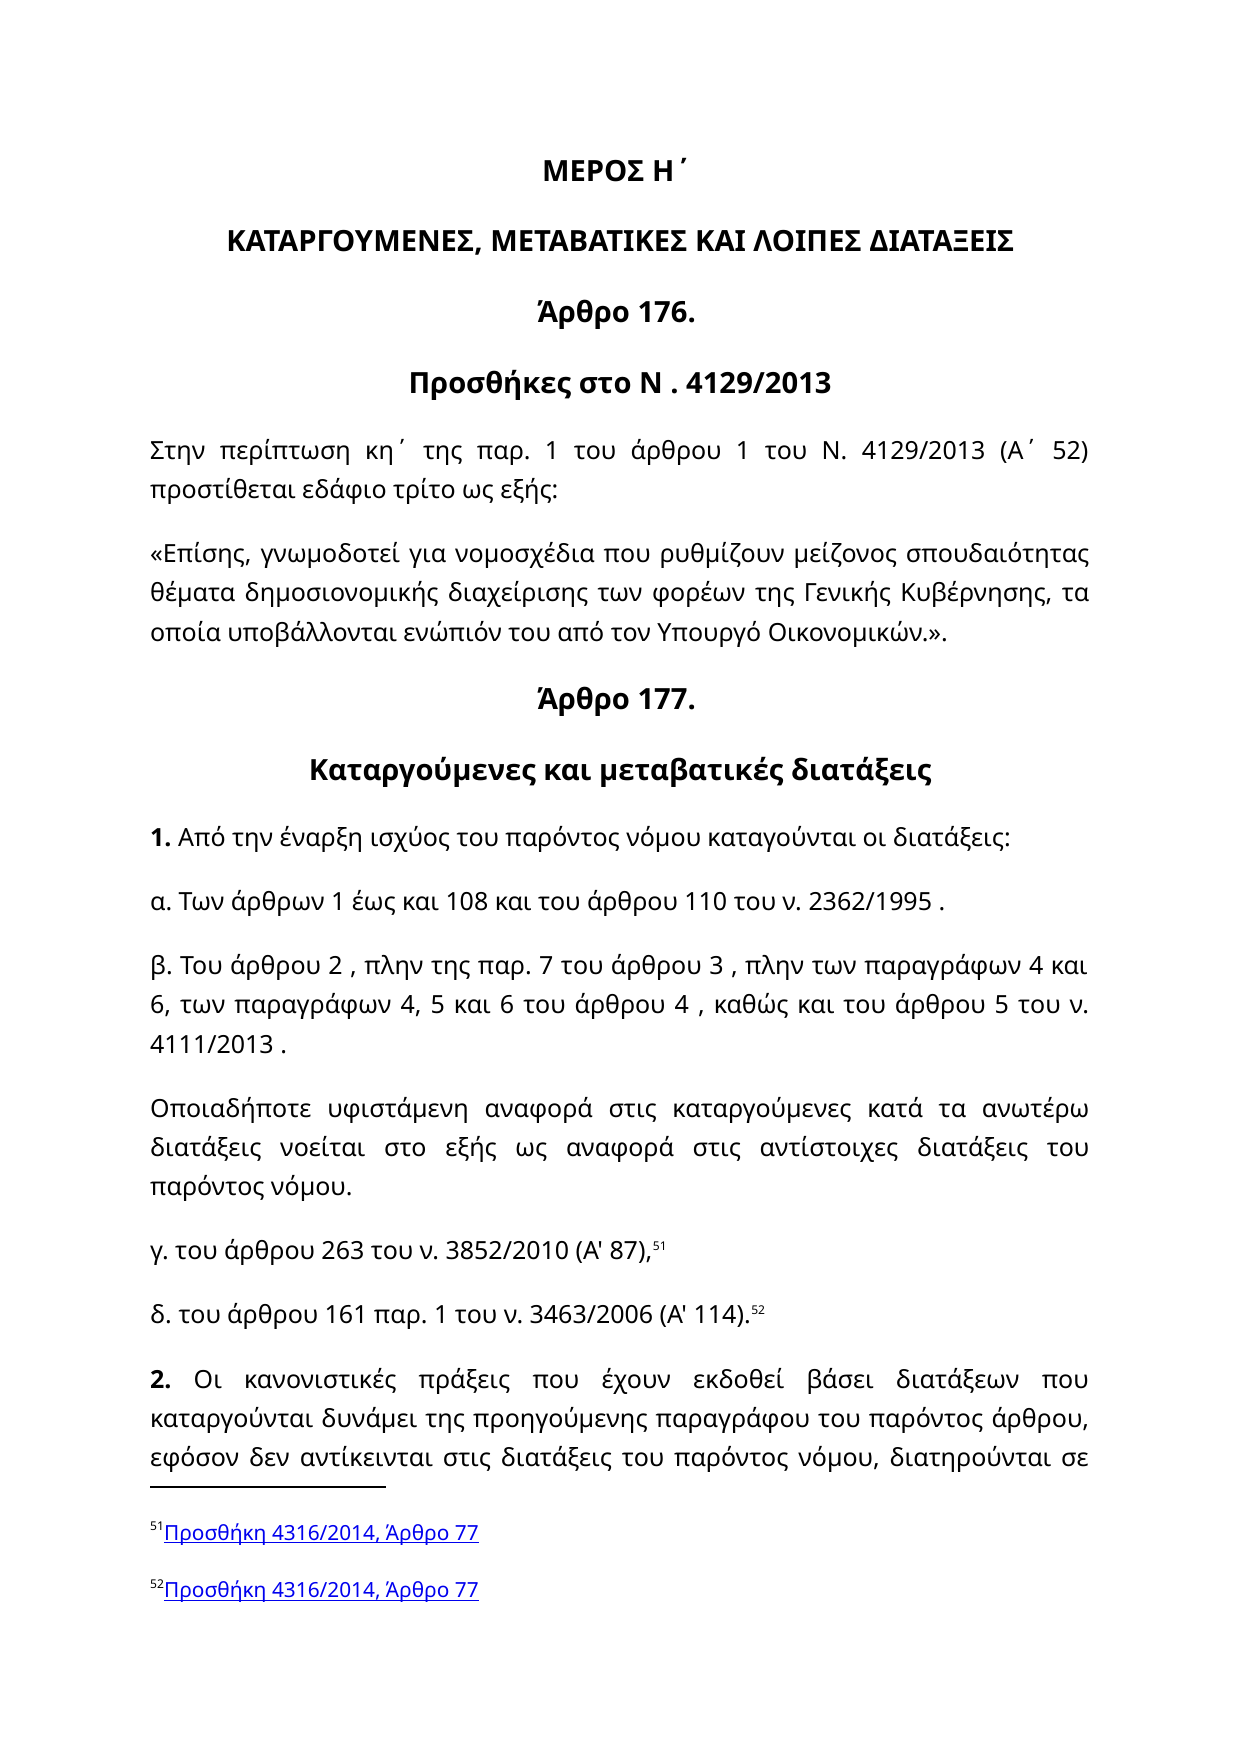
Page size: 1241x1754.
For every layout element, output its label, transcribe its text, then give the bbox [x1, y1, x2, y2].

text α. Των άρθρων 1 έως και 108 και του άρθρου 110 του ν. 2362/1995 . [150, 884, 1090, 918]
text γ. του άρθρου 263 του ν. 3852/2010 (Α' 87), [150, 1233, 1090, 1267]
subtitle ΚΑΤΑΡΓΟΥΜΕΝΕΣ, ΜΕΤΑΒΑΤΙΚΕΣ ΚΑΙ ΛΟΙΠΕΣ ΔΙΑΤΑΞΕΙΣ [150, 221, 1090, 260]
text Στην περίπτωση κη΄ της παρ. 1 του άρθρου 1 του Ν. 4129/2013 (Α΄ 52) προστίθεται εδάφιο τρίτο ως εξής: [150, 432, 1090, 506]
subtitle Προσθήκες στο Ν . 4129/2013 [150, 362, 1090, 402]
text «Επίσης, γνωμοδοτεί για νομοσχέδια που ρυθμίζουν μείζονος σπουδαιότητας θέματα δημοσιονομικής διαχείρισης των φορέων της Γενικής Κυβέρνησης, τα οποία υποβάλλονται ενώπιόν του από τον Υπουργό Οικονομικών.». [150, 536, 1090, 648]
text Προσθήκη 4316/2014, Άρθρο 77 [150, 1518, 1090, 1546]
text 1. Από την έναρξη ισχύος του παρόντος νόμου καταγούνται οι διατάξεις: [150, 819, 1090, 854]
subtitle Άρθρο 176. [150, 291, 1090, 331]
subtitle Καταργούμενες και μεταβατικές διατάξεις [150, 749, 1090, 789]
subtitle ΜΕΡΟΣ Η΄ [150, 150, 1090, 190]
text Οποιαδήποτε υφιστάμενη αναφορά στις καταργούμενες κατά τα ανωτέρω διατάξεις νοείται στο εξής ως αναφορά στις αντίστοιχες διατάξεις του παρόντος νόμου. [150, 1090, 1090, 1203]
text β. Του άρθρου 2 , πλην της παρ. 7 του άρθρου 3 , πλην των παραγράφων 4 και 6, των παραγράφων 4, 5 και 6 του άρθρου 4 , καθώς και του άρθρου 5 του ν. 4111/2013 . [150, 948, 1090, 1060]
text 2. Οι κανονιστικές πράξεις που έχουν εκδοθεί βάσει διατάξεων που καταργούνται δυνάμει της προηγούμενης παραγράφου του παρόντος άρθρου, εφόσον δεν αντίκεινται στις διατάξεις του παρόντος νόμου, διατηρούνται σε [150, 1361, 1090, 1474]
text δ. του άρθρου 161 παρ. 1 του ν. 3463/2006 (Α' 114). [150, 1297, 1090, 1331]
subtitle Άρθρο 177. [150, 678, 1090, 718]
text Προσθήκη 4316/2014, Άρθρο 77 [150, 1576, 1090, 1604]
